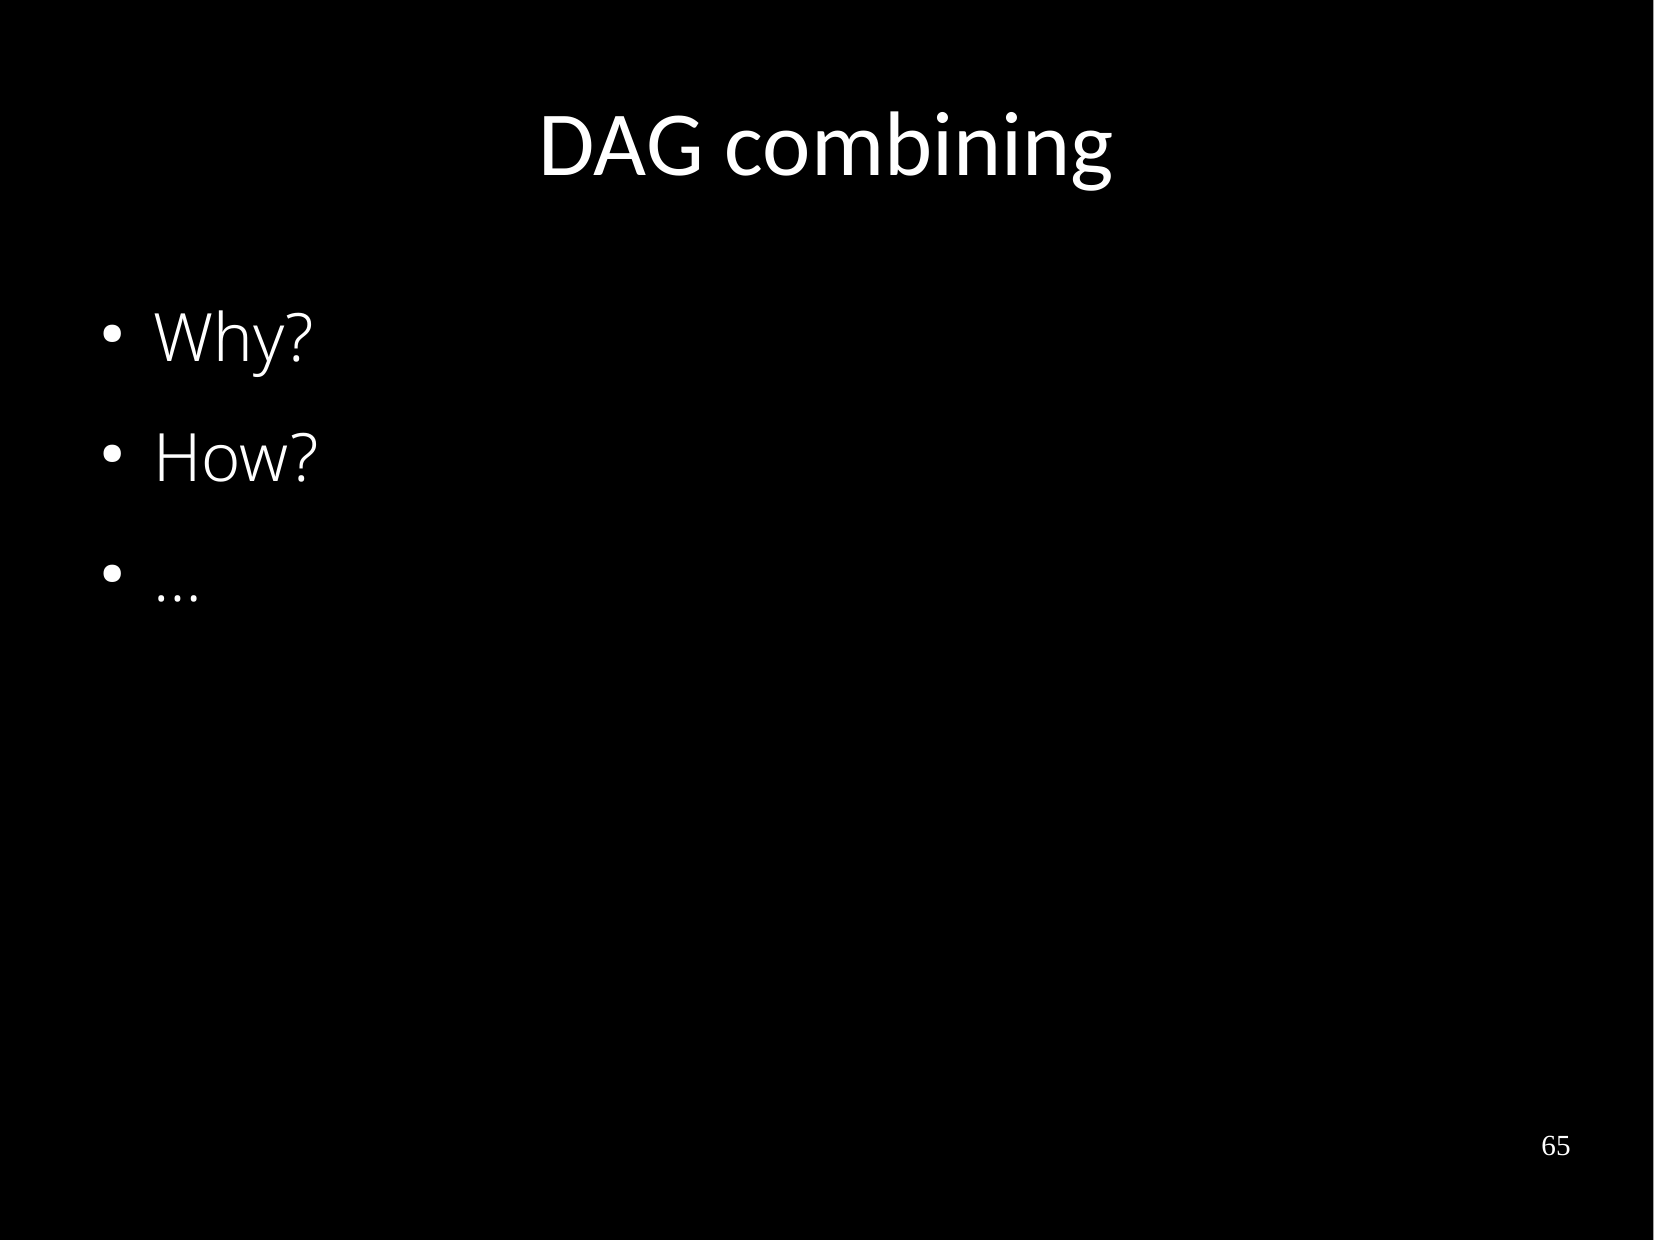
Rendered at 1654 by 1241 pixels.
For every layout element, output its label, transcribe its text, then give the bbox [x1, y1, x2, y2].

list Why? How? … [82, 290, 1571, 1010]
title DAG combining [82, 49, 1571, 257]
